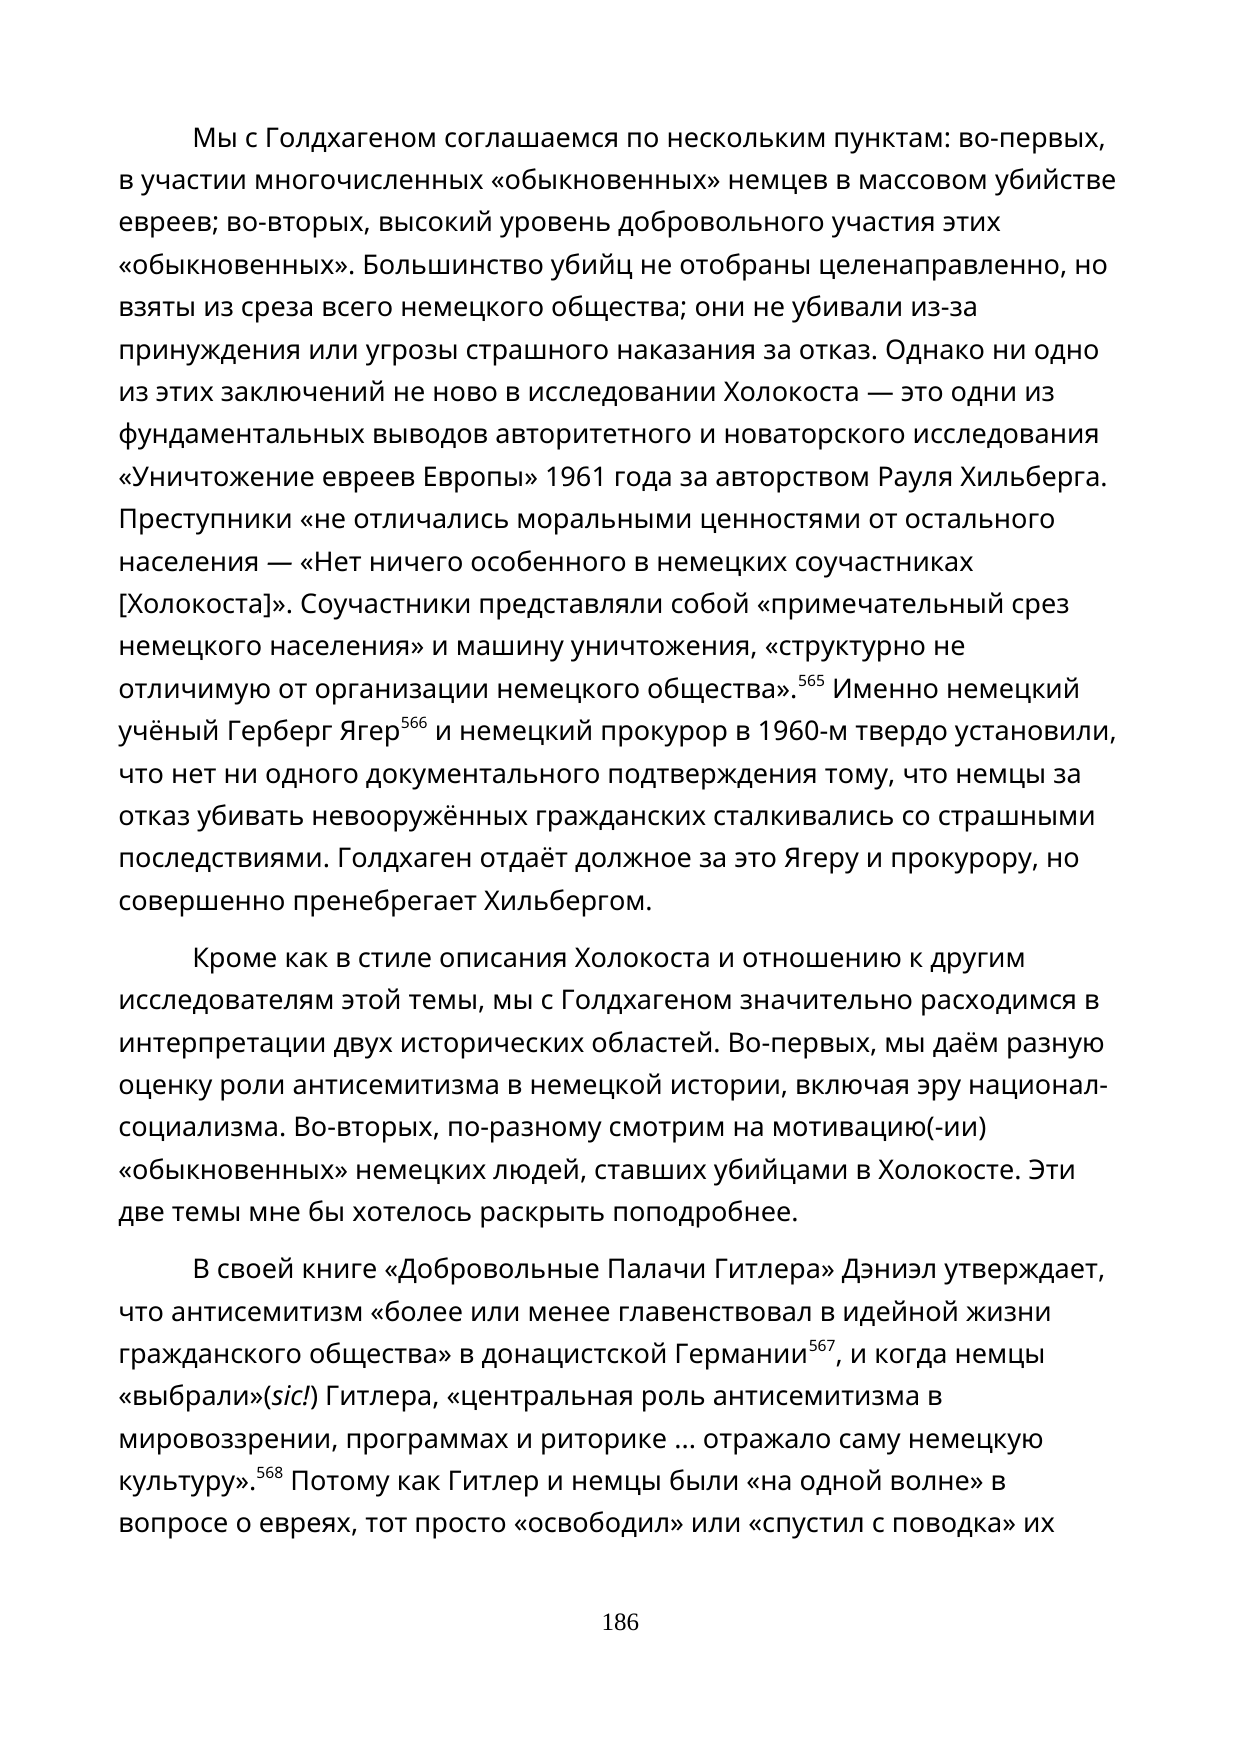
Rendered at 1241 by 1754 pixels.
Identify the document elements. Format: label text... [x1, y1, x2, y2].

text В своей книге «Добровольные Палачи Гитлера» Дэниэл утверждает, что антисемитизм «более или менее главенствовал в идейной жизни гражданского общества» в донацистской Германии, и когда немцы «выбрали»(sic!) Гитлера, «центральная роль антисемитизма в мировоззрении, программах и риторике ... отражало саму немецкую культуру». Потому как Гитлер и немцы были «на одной волне» в вопросе о евреях, тот просто «освободил» или «спустил с поводка» их [118, 1249, 1122, 1541]
text Кроме как в стиле описания Холокоста и отношению к другим исследователям этой темы, мы с Голдхагеном значительно расходимся в интерпретации двух исторических областей. Во-первых, мы даём разную оценку роли антисемитизма в немецкой истории, включая эру национал-социализма. Во-вторых, по-разному смотрим на мотивацию(-ии) «обыкновенных» немецких людей, ставших убийцами в Холокосте. Эти две темы мне бы хотелось раскрыть поподробнее. [118, 938, 1122, 1229]
text Мы с Голдхагеном соглашаемся по нескольким пунктам: во-первых, в участии многочисленных «обыкновенных» немцев в массовом убийстве евреев; во-вторых, высокий уровень добровольного участия этих «обыкновенных». Большинство убийц не отобраны целенаправленно, но взяты из среза всего немецкого общества; они не убивали из-за принуждения или угрозы страшного наказания за отказ. Однако ни одно из этих заключений не ново в исследовании Холокоста — это одни из фундаментальных выводов авторитетного и новаторского исследования «Уничтожение евреев Европы» 1961 года за авторством Рауля Хильберга. Преступники «не отличались моральными ценностями от остального населения — «Нет ничего особенного в немецких соучастниках [Холокоста]». Соучастники представляли собой «примечательный срез немецкого населения» и машину уничтожения, «структурно не отличимую от организации немецкого общества». Именно немецкий учёный Герберг Ягер и немецкий прокурор в 1960-м твердо установили, что нет ни одного документального подтверждения тому, что немцы за отказ убивать невооружённых гражданских сталкивались со страшными последствиями. Голдхаген отдаёт должное за это Ягеру и прокурору, но совершенно пренебрегает Хильбергом. [118, 118, 1122, 918]
